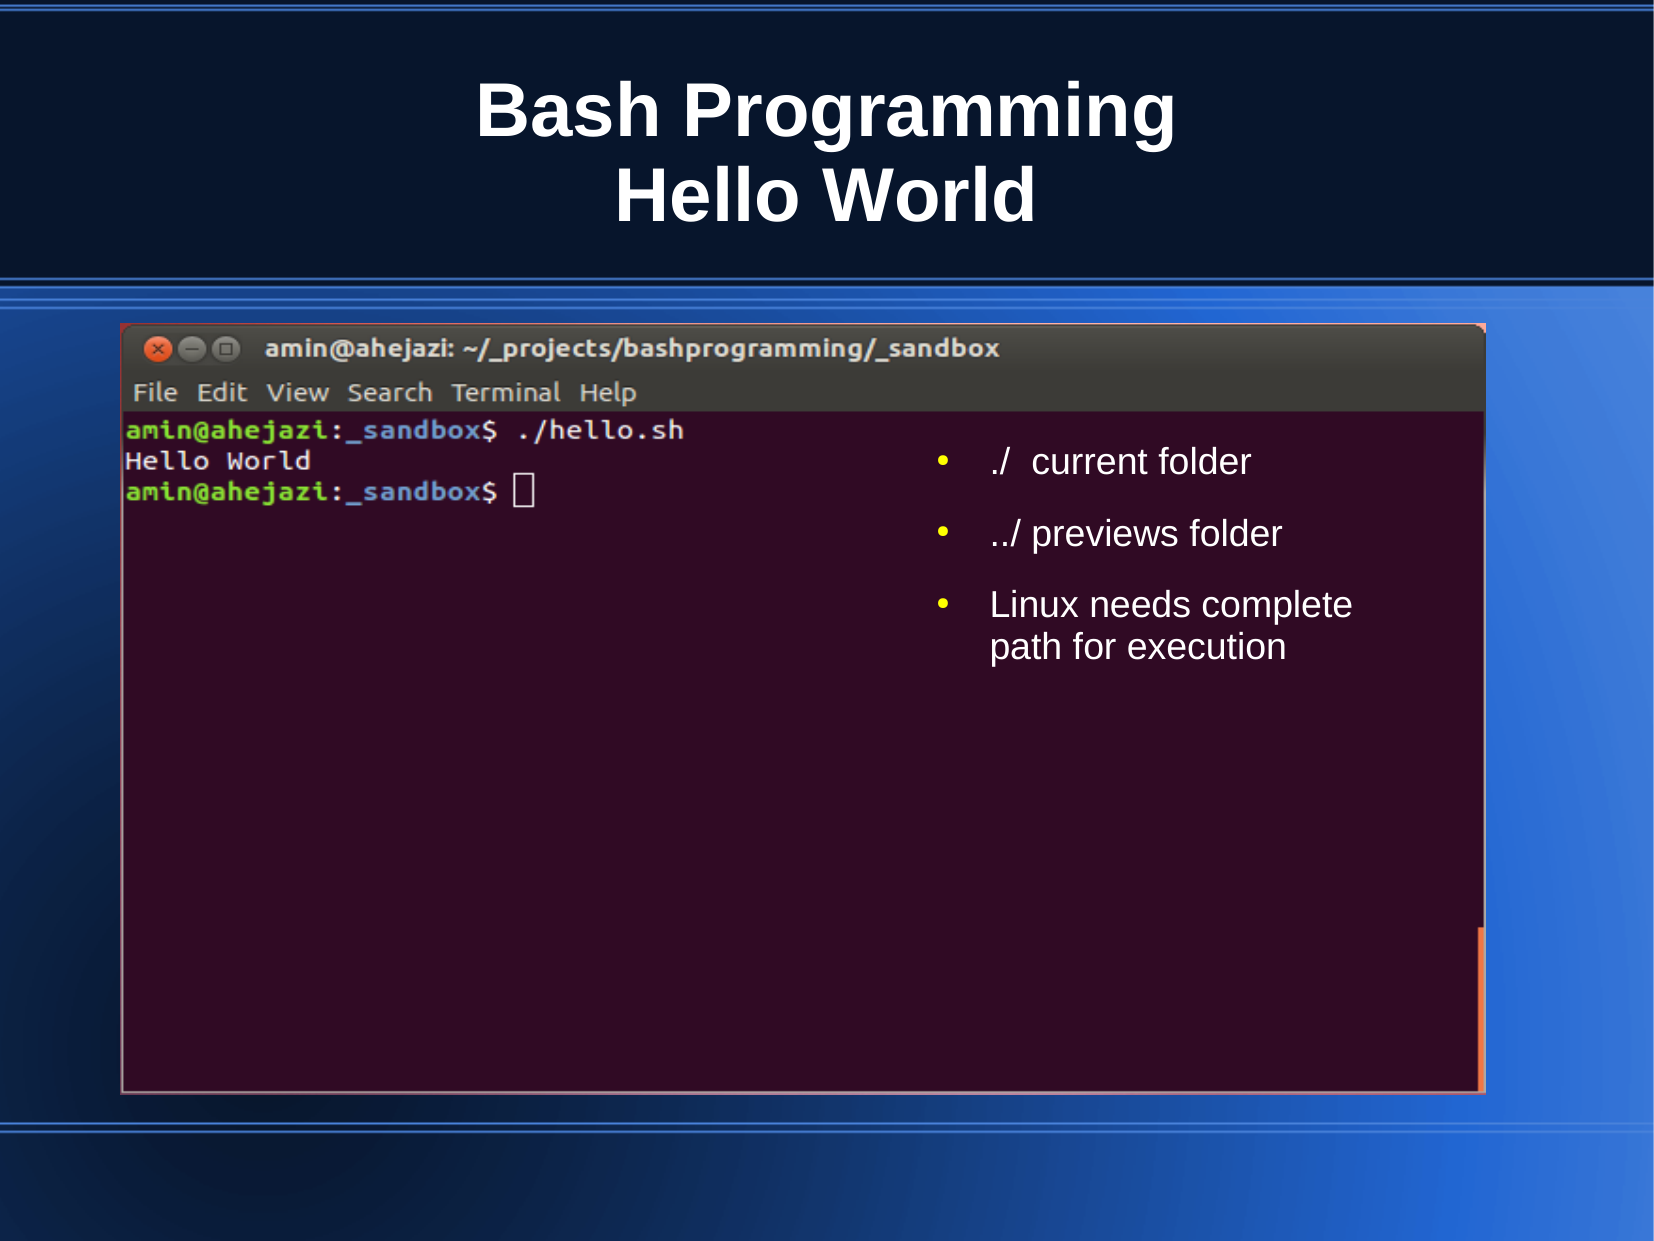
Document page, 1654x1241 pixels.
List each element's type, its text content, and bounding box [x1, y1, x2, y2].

title Bash Programming Hello World [82, 49, 1571, 257]
picture [0, 0, 1654, 1241]
list ./ current folder ../ previews folder Linux needs complete path for execution [918, 440, 1366, 946]
